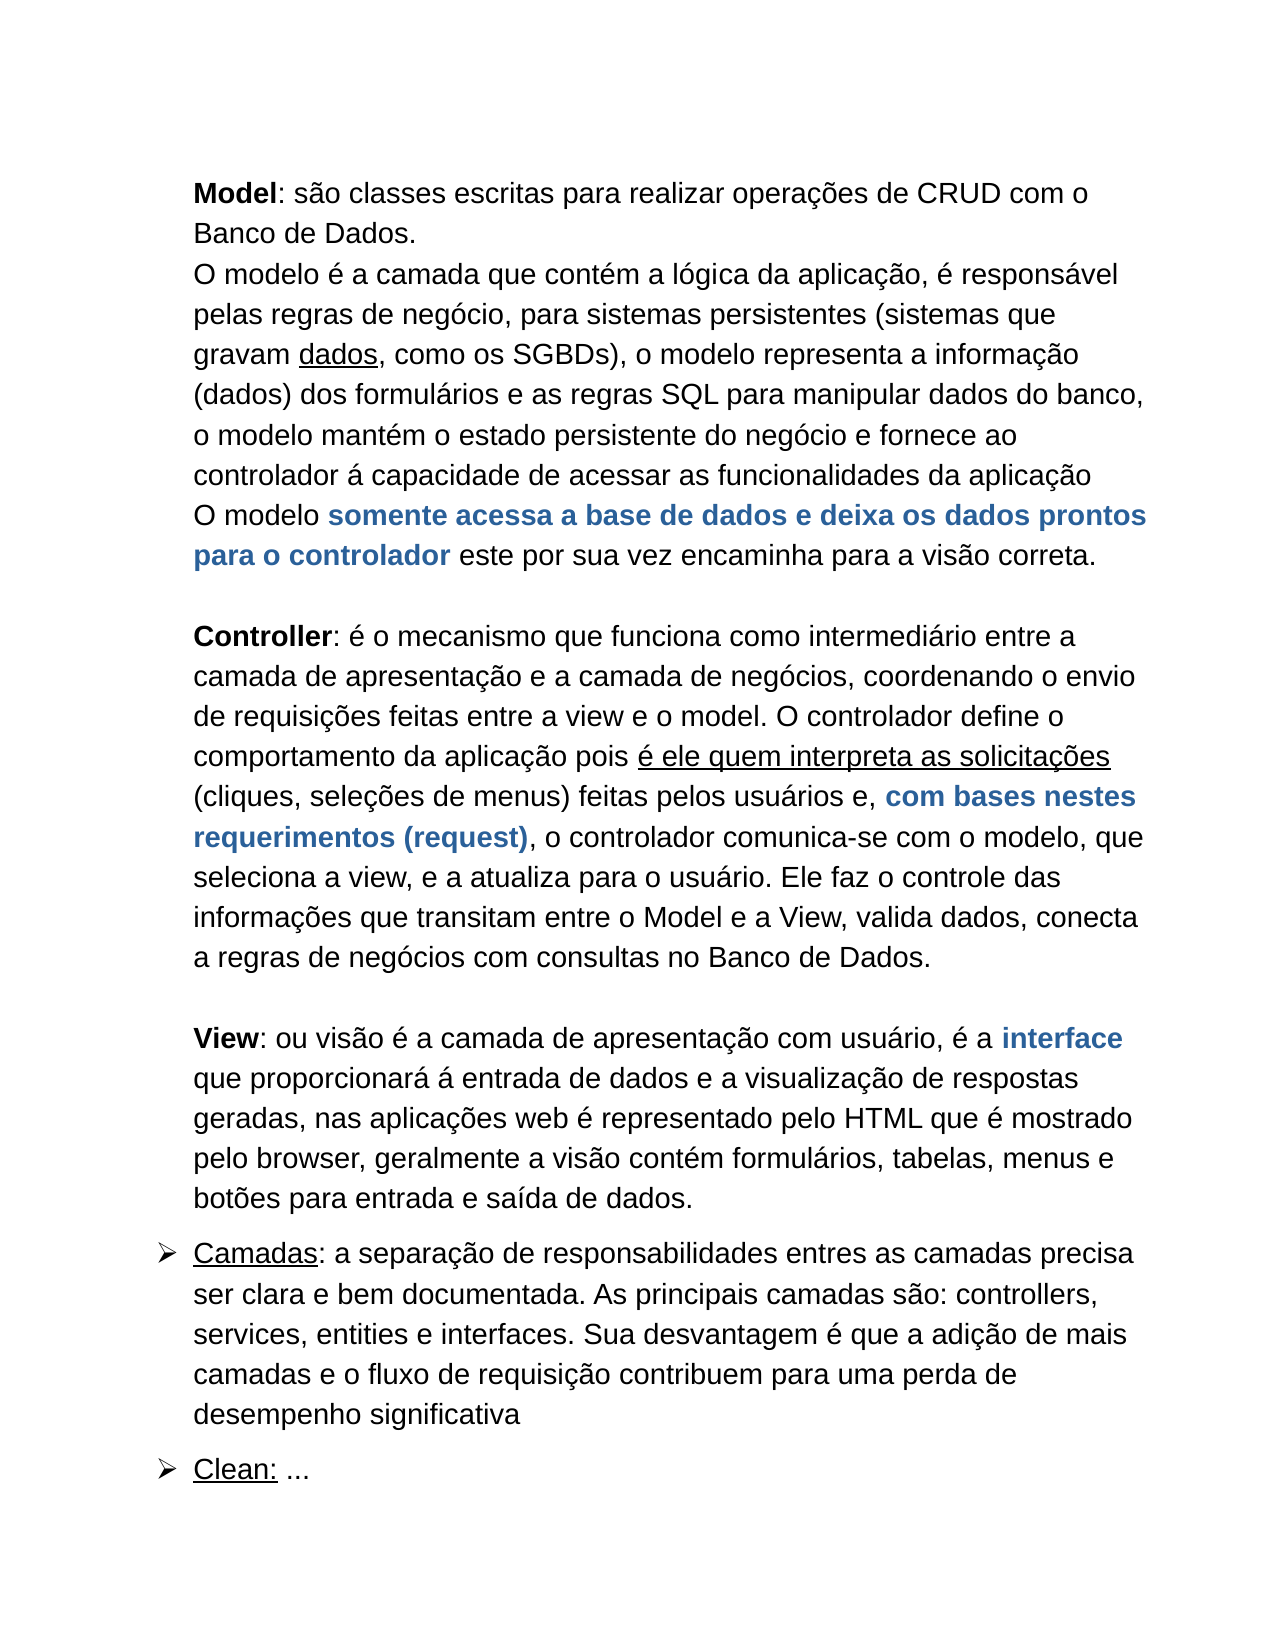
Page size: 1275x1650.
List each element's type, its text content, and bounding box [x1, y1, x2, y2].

list Clean: ... [156, 1452, 1157, 1486]
list Model: são classes escritas para realizar operações de CRUD com o Banco de Dados. O modelo é a camada que contém a lógica da aplicação, é responsável pelas regras de negócio, para sistemas persistentes (sistemas que gravam dados, como os SGBDs), o modelo representa a informação (dados) dos formulários e as regras SQL para manipular dados do banco, o modelo mantém o estado persistente do negócio e fornece ao controlador á capacidade de acessar as funcionalidades da aplicação O modelo somente acessa a base de dados e deixa os dados prontos para o controlador este por sua vez encaminha para a visão correta. Controller: é o mecanismo que funciona como intermediário entre a camada de apresentação e a camada de negócios, coordenando o envio de requisições feitas entre a view e o model. O controlador define o comportamento da aplicação pois é ele quem interpreta as solicitações (cliques, seleções de menus) feitas pelos usuários e, com bases nestes requerimentos (request), o controlador comunica-se com o modelo, que seleciona a view, e a atualiza para o usuário. Ele faz o controle das informações que transitam entre o Model e a View, valida dados, conecta a regras de negócios com consultas no Banco de Dados. View: ou visão é a camada de apresentação com usuário, é a interface que proporcionará á entrada de dados e a visualização de respostas geradas, nas aplicações web é representado pelo HTML que é mostrado pelo browser, geralmente a visão contém formulários, tabelas, menus e botões para entrada e saída de dados. [156, 176, 1157, 1215]
list Camadas: a separação de responsabilidades entres as camadas precisa ser clara e bem documentada. As principais camadas são: controllers, services, entities e interfaces. Sua desvantagem é que a adição de mais camadas e o fluxo de requisição contribuem para uma perda de desempenho significativa [156, 1236, 1157, 1431]
